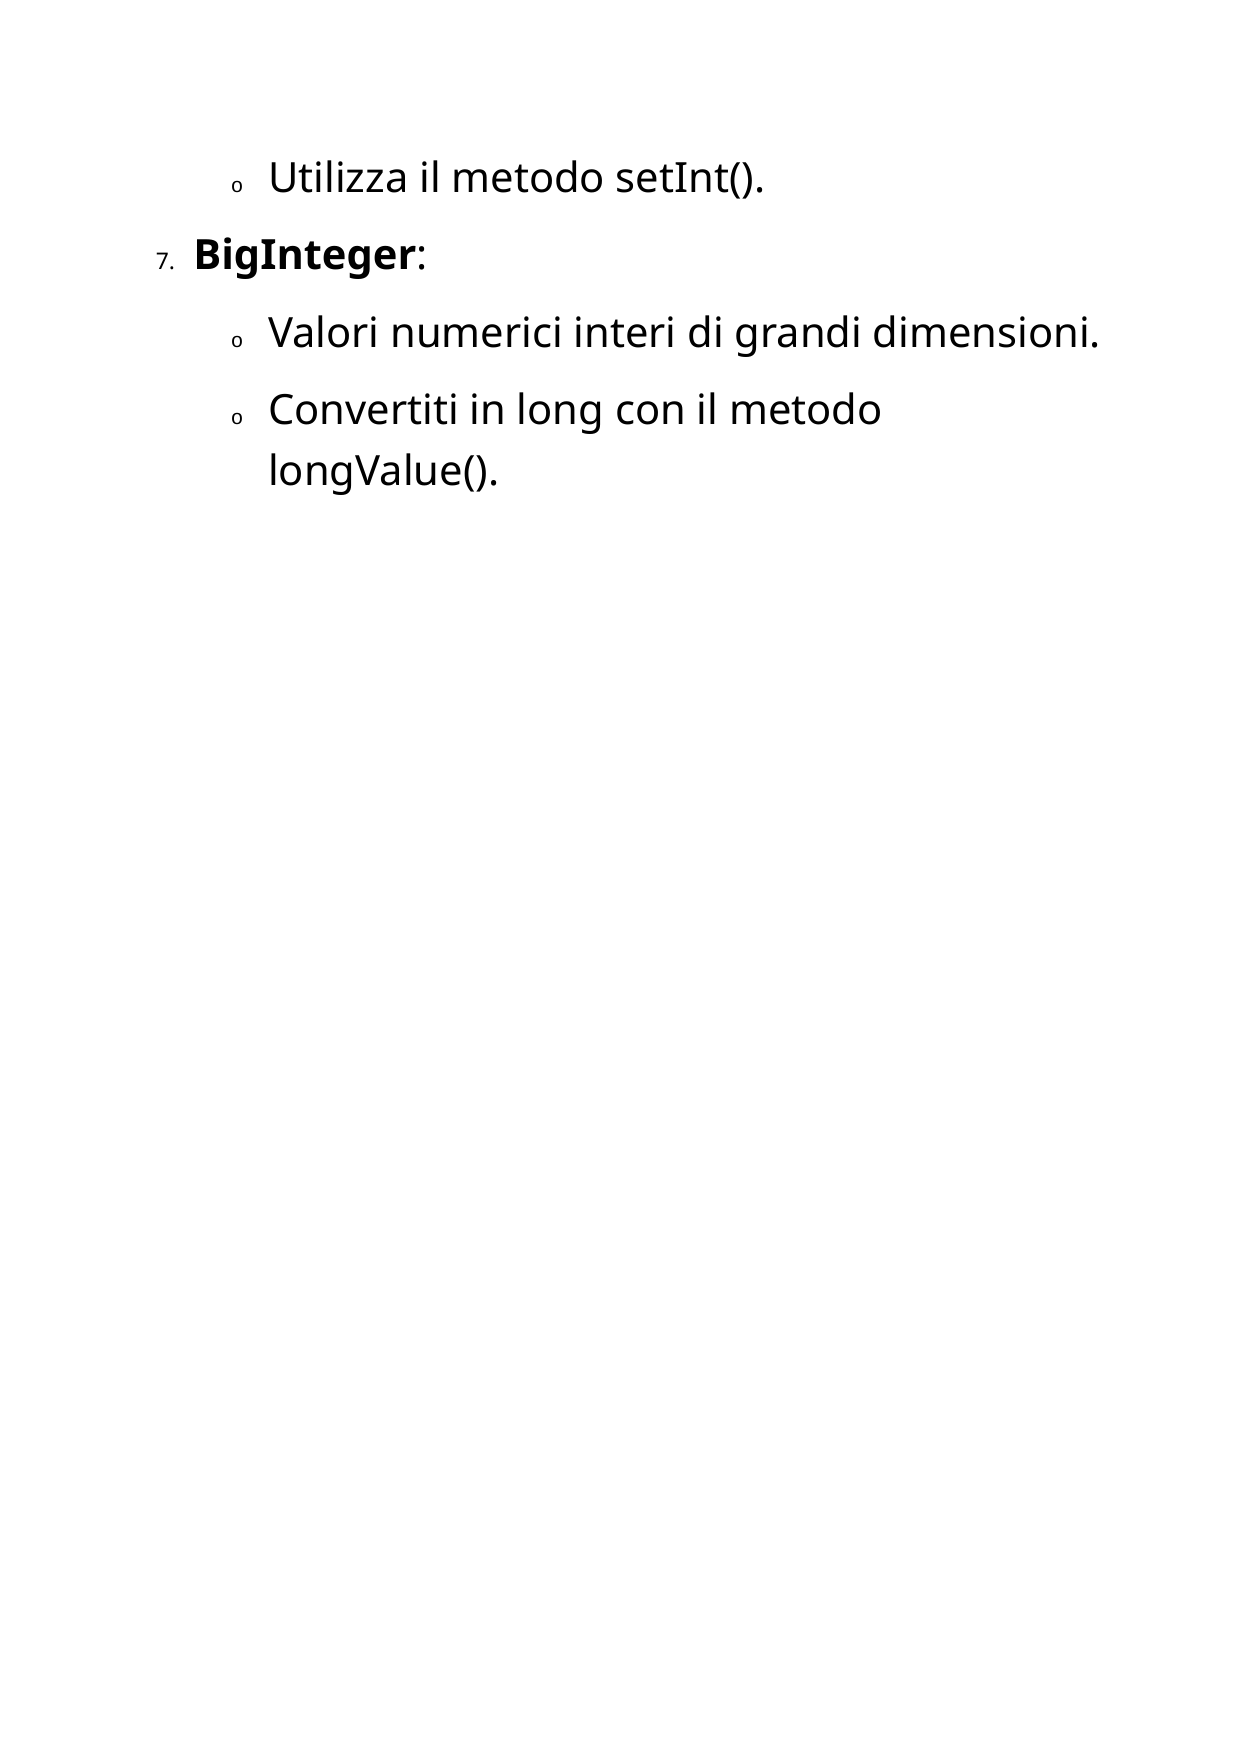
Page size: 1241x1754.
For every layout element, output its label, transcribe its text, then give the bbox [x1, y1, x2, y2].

list BigInteger: [156, 225, 1122, 282]
list Valori numerici interi di grandi dimensioni. [231, 302, 1122, 359]
list Utilizza il metodo setInt(). [231, 148, 1122, 204]
list Convertiti in long con il metodo longValue(). [231, 380, 1122, 497]
